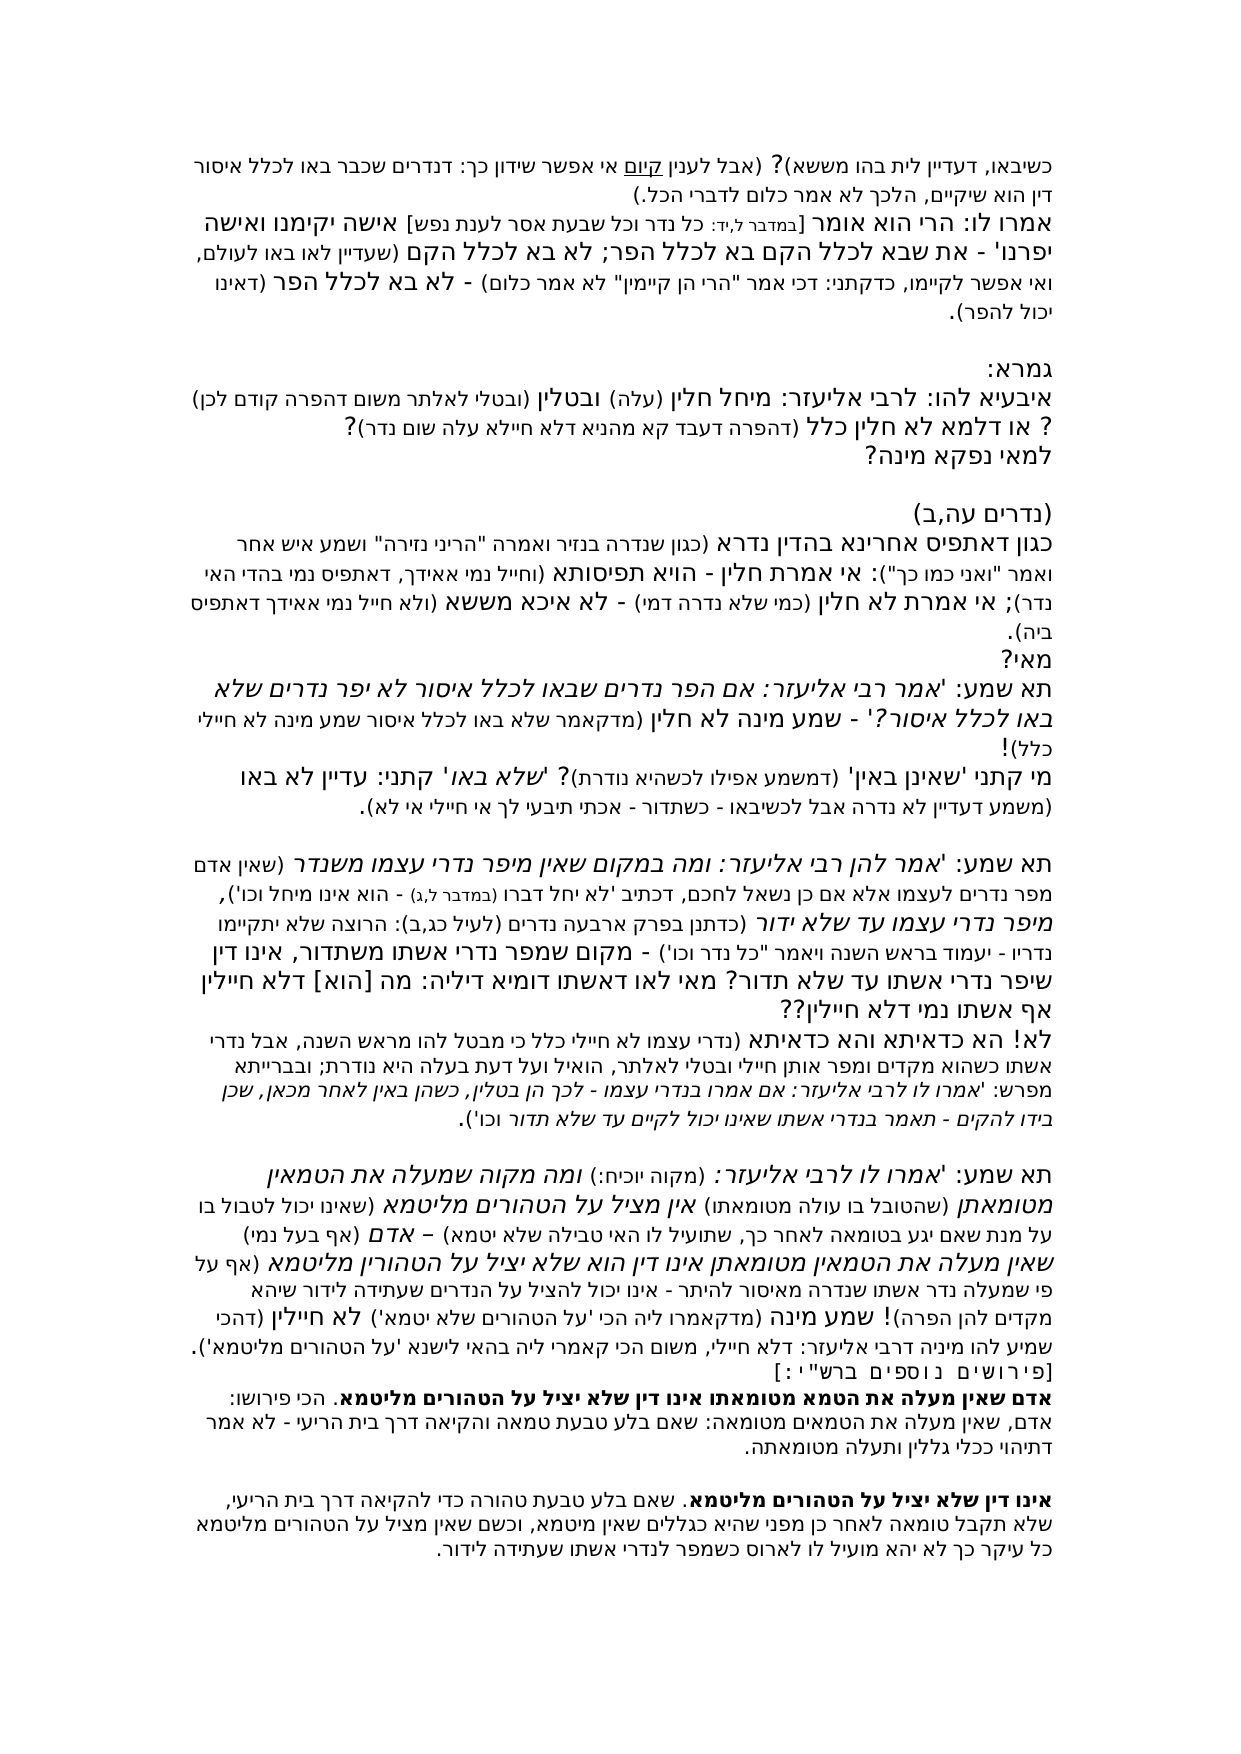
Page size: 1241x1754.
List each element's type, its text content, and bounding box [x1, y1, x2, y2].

text גמרא: [187, 354, 1053, 383]
text מי קתני 'שאינן באין' (דמשמע אפילו לכשהיא נודרת)? 'שלא באו' קתני: עדיין לא באו (משמע דעדיין לא נדרה אבל לכשיבאו - כשתדור - אכתי תיבעי לך אי חיילי אי לא). [187, 762, 1053, 821]
text תא שמע: 'אמרו לו לרבי אליעזר: (מקוה יוכיח:) ומה מקוה שמעלה את הטמאין מטומאתן (שהטובל בו עולה מטומאתו) אין מציל על הטהורים מליטמא (שאינו יכול לטבול בו על מנת שאם יגע בטומאה לאחר כך, שתועיל לו האי טבילה שלא יטמא) – אדם (אף בעל נמי) שאין מעלה את הטמאין מטומאתן אינו דין הוא שלא יציל על הטהורין מליטמא (אף על פי שמעלה נדר אשתו שנדרה מאיסור להיתר - אינו יכול להציל על הנדרים שעתידה לידור שיהא מקדים להן הפרה)! שמע מינה (מדקאמרו ליה הכי 'על הטהורים שלא יטמא') לא חיילין (דהכי שמיע להו מיניה דרבי אליעזר: דלא חיילי, משום הכי קאמרי ליה בהאי לישנא 'על הטהורים מליטמא'). [187, 1161, 1053, 1360]
text תא שמע: 'אמר רבי אליעזר: אם הפר נדרים שבאו לכלל איסור לא יפר נדרים שלא באו לכלל איסור?' - שמע מינה לא חלין (מדקאמר שלא באו לכלל איסור שמע מינה לא חיילי כלל)! [187, 675, 1053, 762]
text מאי? [187, 646, 1053, 675]
text כשיבאו, דעדיין לית בהו מששא)? (אבל לענין קיום אי אפשר שידון כך: דנדרים שכבר באו לכלל איסור דין הוא שיקיים, הלכך לא אמר כלום לדברי הכל.) [187, 150, 1053, 208]
text אמרו לו: הרי הוא אומר [במדבר ל,יד: כל נדר וכל שבעת אסר לענת נפש] אישה יקימנו ואישה יפרנו' - את שבא לכלל הקם בא לכלל הפר; לא בא לכלל הקם (שעדיין לאו באו לעולם, ואי אפשר לקיימו, כדקתני: דכי אמר "הרי הן קיימין" לא אמר כלום) - לא בא לכלל הפר (דאינו יכול להפר). [187, 208, 1053, 325]
text לא! הא כדאיתא והא כדאיתא (נדרי עצמו לא חיילי כלל כי מבטל להו מראש השנה, אבל נדרי אשתו כשהוא מקדים ומפר אותן חיילי ובטלי לאלתר, הואיל ועל דעת בעלה היא נודרת; ובברייתא מפרש: 'אמרו לו לרבי אליעזר: אם אמרו בנדרי עצמו - לכך הן בטלין, כשהן באין לאחר מכאן, שכן בידו להקים - תאמר בנדרי אשתו שאינו יכול לקיים עד שלא תדור וכו'). [187, 1025, 1053, 1132]
text אינו דין שלא יציל על הטהורים מליטמא. שאם בלע טבעת טהורה כדי להקיאה דרך בית הריעי, שלא תקבל טומאה לאחר כן מפני שהיא כגללים שאין מיטמא, וכשם שאין מציל על הטהורים מליטמא כל עיקר כך לא יהא מועיל לו לארוס כשמפר לנדרי אשתו שעתידה לידור. [187, 1488, 1053, 1561]
text (נדרים עה,ב) [187, 499, 1053, 529]
text אדם שאין מעלה את הטמא מטומאתו אינו דין שלא יציל על הטהורים מליטמא. הכי פירושו: אדם, שאין מעלה את הטמאים מטומאה: שאם בלע טבעת טמאה והקיאה דרך בית הריעי - לא אמר דתיהוי ככלי גללין ותעלה מטומאתה. [187, 1386, 1053, 1459]
text תא שמע: 'אמר להן רבי אליעזר: ומה במקום שאין מיפר נדרי עצמו משנדר (שאין אדם מפר נדרים לעצמו אלא אם כן נשאל לחכם, דכתיב 'לא יחל דברו (במדבר ל,ג) - הוא אינו מיחל וכו'), מיפר נדרי עצמו עד שלא ידור (כדתנן בפרק ארבעה נדרים (לעיל כג,ב): הרוצה שלא יתקיימו נדריו - יעמוד בראש השנה ויאמר "כל נדר וכו') - מקום שמפר נדרי אשתו משתדור, אינו דין שיפר נדרי אשתו עד שלא תדור? מאי לאו דאשתו דומיא דיליה: מה [הוא] דלא חיילין אף אשתו נמי דלא חיילין?? [187, 849, 1053, 1025]
text איבעיא להו: לרבי אליעזר: מיחל חלין (עלה) ובטלין (ובטלי לאלתר משום דהפרה קודם לכן) ? או דלמא לא חלין כלל (דהפרה דעבד קא מהניא דלא חיילא עלה שום נדר)? [187, 383, 1053, 442]
text [פירושים נוספים ברש"י:] [187, 1360, 1053, 1386]
text למאי נפקא מינה? [187, 442, 1053, 471]
text כגון דאתפיס אחרינא בהדין נדרא (כגון שנדרה בנזיר ואמרה "הריני נזירה" ושמע איש אחר ואמר "ואני כמו כך"): אי אמרת חלין - הויא תפיסותא (וחייל נמי אאידך, דאתפיס נמי בהדי האי נדר); אי אמרת לא חלין (כמי שלא נדרה דמי) - לא איכא מששא (ולא חייל נמי אאידך דאתפיס ביה). [187, 529, 1053, 646]
